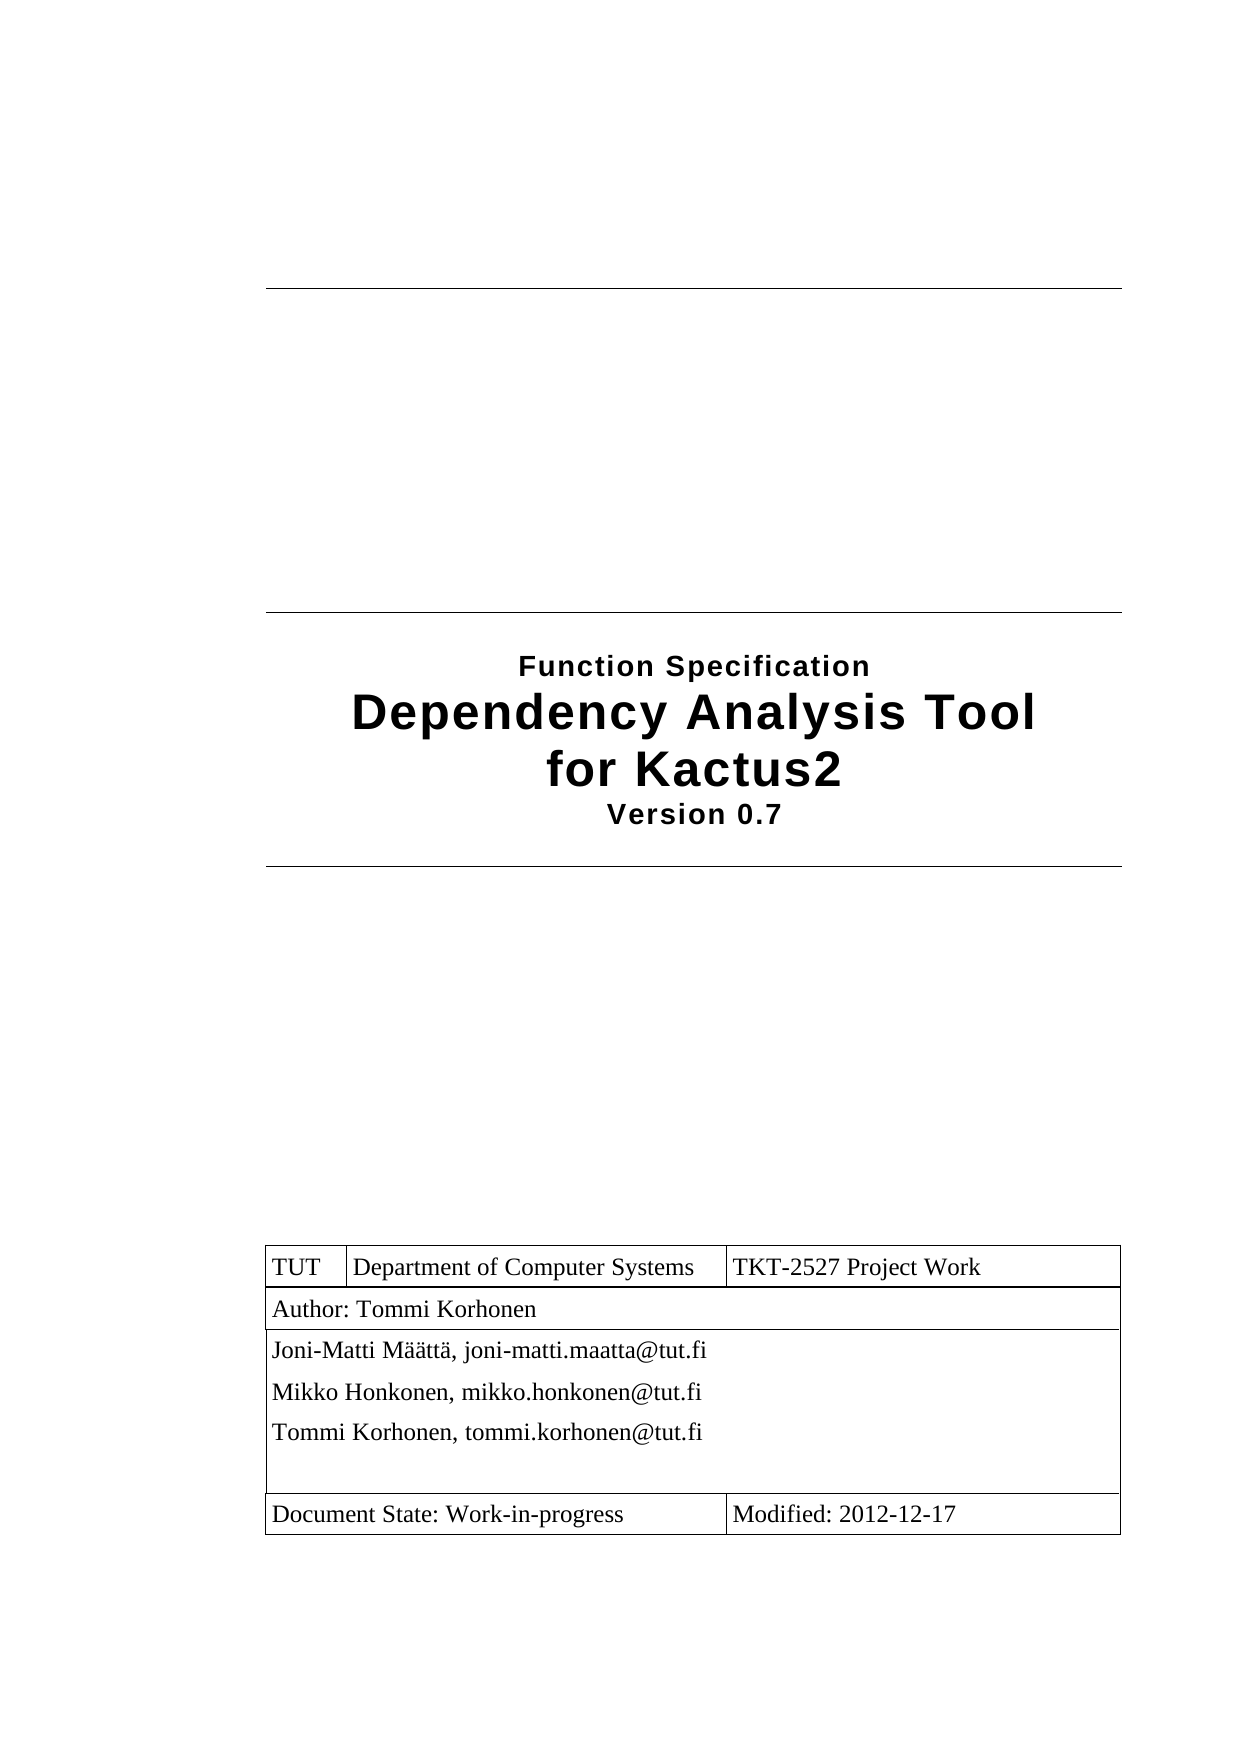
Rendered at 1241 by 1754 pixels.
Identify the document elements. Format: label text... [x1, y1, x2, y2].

list Dependency Analysis Tool [266, 682, 1122, 740]
list for Kactus2 [266, 740, 1122, 797]
table_cell Mikko Honkonen, mikko.honkonen@tut.fi [267, 1370, 1120, 1411]
list Version 0.7 [266, 797, 1122, 831]
table_cell Joni-Matti Määttä, joni-matti.maatta@tut.fi [267, 1329, 1120, 1370]
table_header TKT-2527 Project Work [727, 1246, 1120, 1286]
table_header Department of Computer Systems [347, 1246, 726, 1286]
list Function Specification [266, 649, 1122, 682]
table_cell Author: Tommi Korhonen [266, 1288, 1120, 1328]
table_cell Document State: Work-in-progress [266, 1494, 726, 1534]
table_cell Modified: 2012-12-17 [727, 1493, 1120, 1534]
table_cell [267, 1452, 1120, 1493]
table_header TUT [266, 1246, 346, 1286]
table_cell Tommi Korhonen, tommi.korhonen@tut.fi [267, 1411, 1120, 1452]
